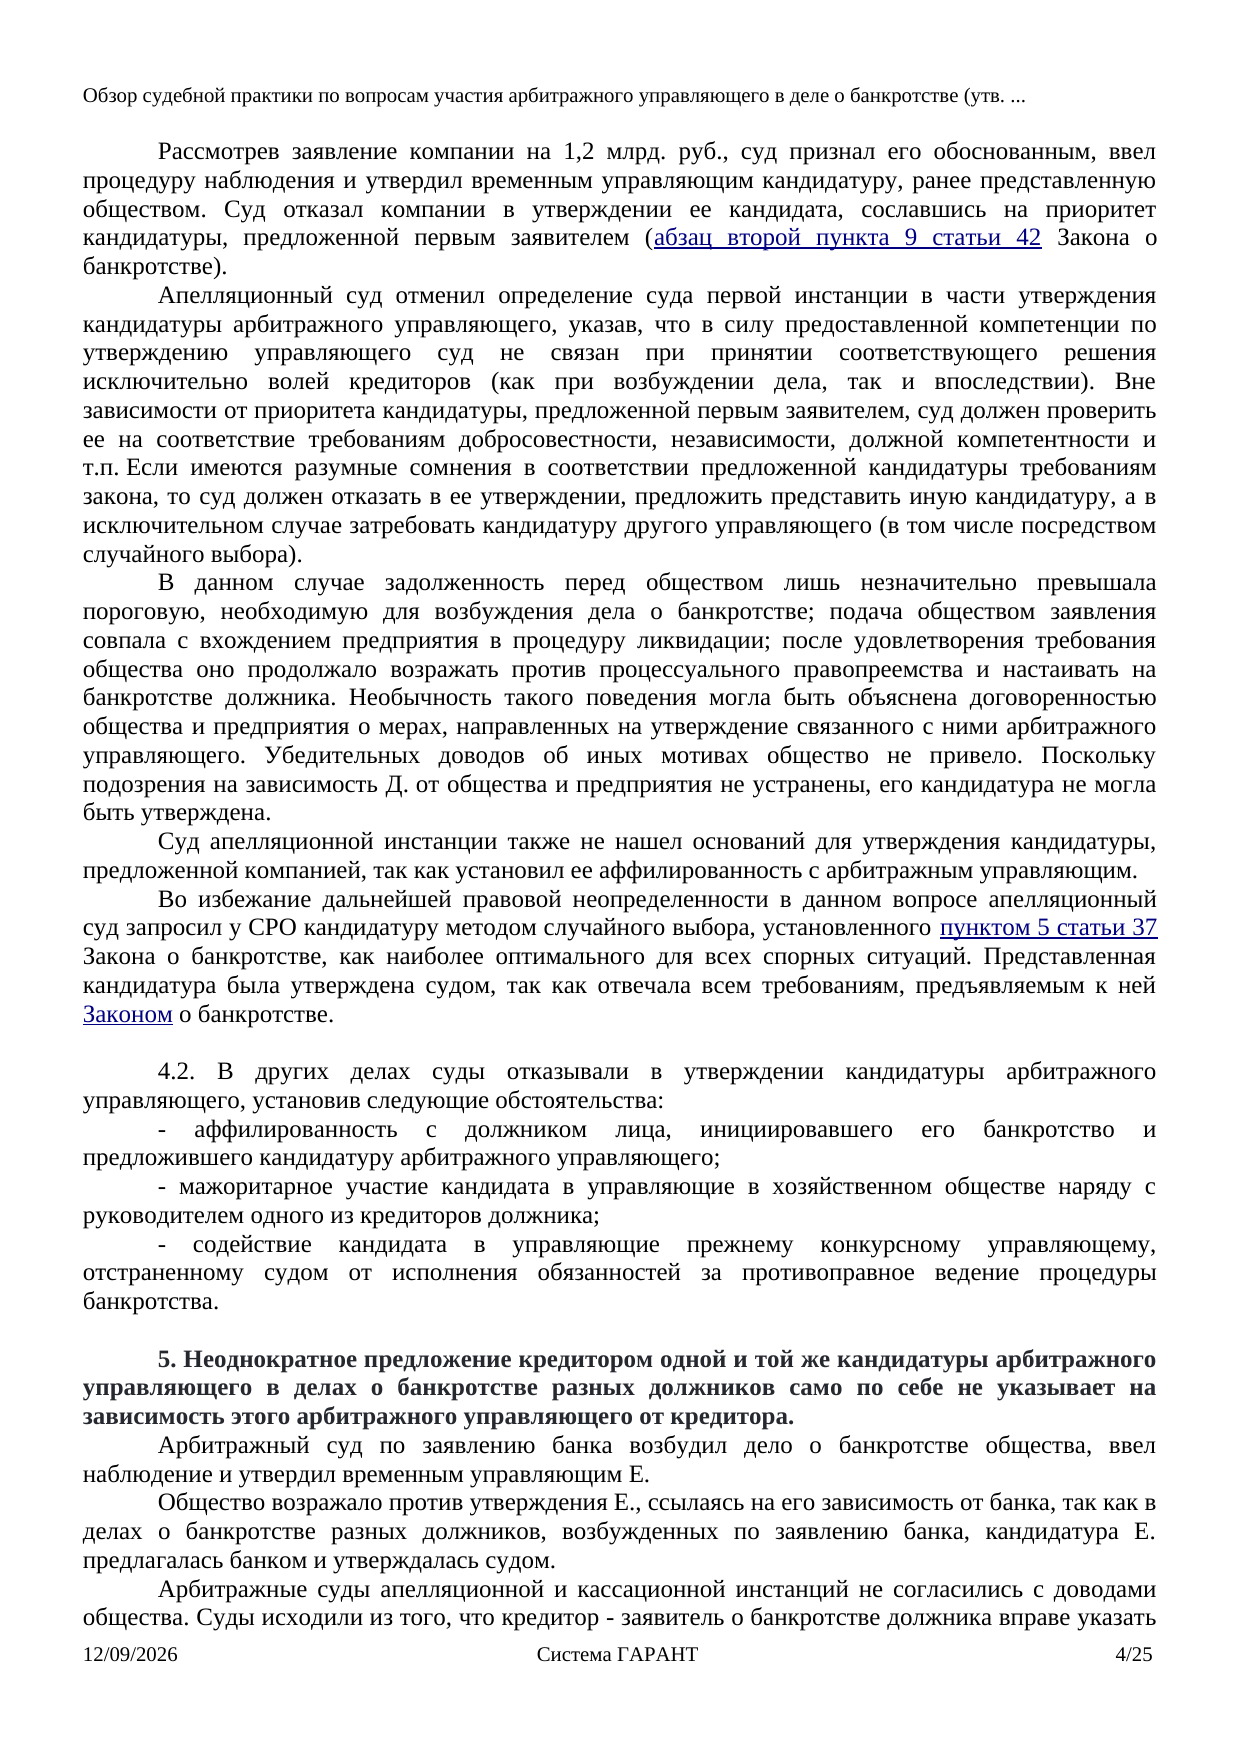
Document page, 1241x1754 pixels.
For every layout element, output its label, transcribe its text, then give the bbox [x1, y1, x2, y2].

text - мажоритарное участие кандидата в управляющие в хозяйственном обществе наряду с руководителем одного из кредиторов должника; [83, 1171, 1157, 1229]
text Во избежание дальнейшей правовой неопределенности в данном вопросе апелляционный суд запросил у СРО кандидатуру методом случайного выбора, установленного пунктом 5 статьи 37 Закона о банкротстве, как наиболее оптимального для всех спорных ситуаций. Представленная кандидатура была утверждена судом, так как отвечала всем требованиям, предъявляемым к ней Законом о банкротстве. [83, 884, 1157, 1027]
text Арбитражные суды апелляционной и кассационной инстанций не согласились с доводами общества. Суды исходили из того, что кредитор - заявитель о банкротстве должника вправе указать [83, 1574, 1157, 1631]
text - содействие кандидата в управляющие прежнему конкурсному управляющему, отстраненному судом от исполнения обязанностей за противоправное ведение процедуры банкротства. [83, 1229, 1157, 1315]
text Общество возражало против утверждения Е., ссылаясь на его зависимость от банка, так как в делах о банкротстве разных должников, возбужденных по заявлению банка, кандидатура Е. предлагалась банком и утверждалась судом. [83, 1487, 1157, 1574]
text В данном случае задолженность перед обществом лишь незначительно превышала пороговую, необходимую для возбуждения дела о банкротстве; подача обществом заявления совпала с вхождением предприятия в процедуру ликвидации; после удовлетворения требования общества оно продолжало возражать против процессуального правопреемства и настаивать на банкротстве должника. Необычность такого поведения могла быть объяснена договоренностью общества и предприятия о мерах, направленных на утверждение связанного с ними арбитражного управляющего. Убедительных доводов об иных мотивах общество не привело. Поскольку подозрения на зависимость Д. от общества и предприятия не устранены, его кандидатура не могла быть утверждена. [83, 567, 1157, 826]
text - аффилированность с должником лица, инициировавшего его банкротство и предложившего кандидатуру арбитражного управляющего; [83, 1114, 1157, 1171]
text Арбитражный суд по заявлению банка возбудил дело о банкротстве общества, ввел наблюдение и утвердил временным управляющим Е. [83, 1430, 1157, 1487]
text 4.2. В других делах суды отказывали в утверждении кандидатуры арбитражного управляющего, установив следующие обстоятельства: [83, 1056, 1157, 1114]
text Суд апелляционной инстанции также не нашел оснований для утверждения кандидатуры, предложенной компанией, так как установил ее аффилированность с арбитражным управляющим. [83, 826, 1157, 884]
text 5. Неоднократное предложение кредитором одной и той же кандидатуры арбитражного управляющего в делах о банкротстве разных должников само по себе не указывает на зависимость этого арбитражного управляющего от кредитора. [83, 1344, 1157, 1430]
text Апелляционный суд отменил определение суда первой инстанции в части утверждения кандидатуры арбитражного управляющего, указав, что в силу предоставленной компетенции по утверждению управляющего суд не связан при принятии соответствующего решения исключительно волей кредиторов (как при возбуждении дела, так и впоследствии). Вне зависимости от приоритета кандидатуры, предложенной первым заявителем, суд должен проверить ее на соответствие требованиям добросовестности, независимости, должной компетентности и т.п. Если имеются разумные сомнения в соответствии предложенной кандидатуры требованиям закона, то суд должен отказать в ее утверждении, предложить представить иную кандидатуру, а в исключительном случае затребовать кандидатуру другого управляющего (в том числе посредством случайного выбора). [83, 280, 1157, 567]
text Рассмотрев заявление компании на 1,2 млрд. руб., суд признал его обоснованным, ввел процедуру наблюдения и утвердил временным управляющим кандидатуру, ранее представленную обществом. Суд отказал компании в утверждении ее кандидата, сославшись на приоритет кандидатуры, предложенной первым заявителем (абзац второй пункта 9 статьи 42 Закона о банкротстве). [83, 136, 1157, 280]
